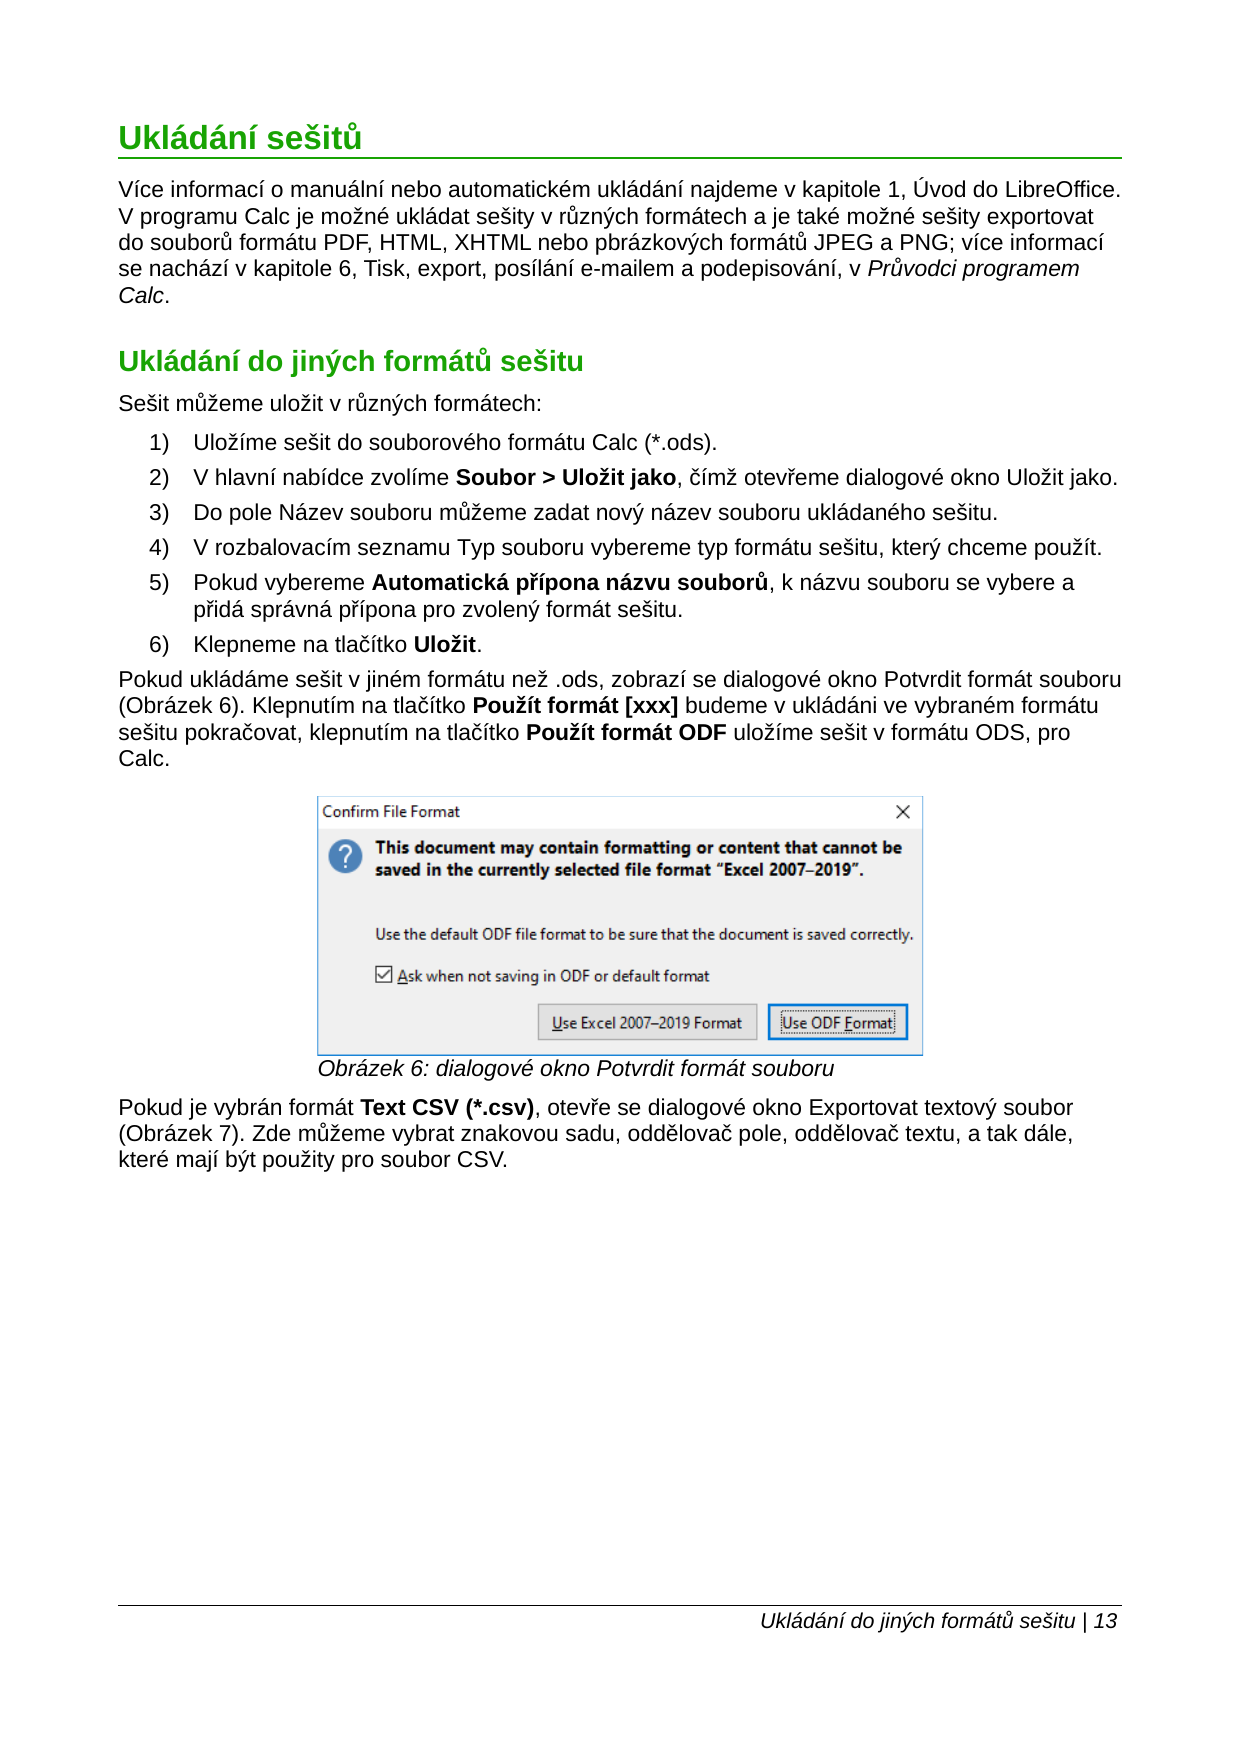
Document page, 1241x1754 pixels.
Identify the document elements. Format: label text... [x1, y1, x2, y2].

list Pokud vybereme Automatická přípona názvu souborů, k názvu souboru se vybere a přidá správná přípona pro zvolený formát sešitu. [169, 569, 1122, 622]
text Více informací o manuální nebo automatickém ukládání najdeme v kapitole 1, Úvod do LibreOffice. V programu Calc je možné ukládat sešity v různých formátech a je také možné sešity exportovat do souborů formátu PDF, HTML, XHTML nebo pbrázkových formátů JPEG a PNG; více informací se nachází v kapitole 6, Tisk, export, posílání e-mailem a podepisování, v Průvodci programem Calc. [118, 176, 1122, 308]
list Uložíme sešit do souborového formátu Calc (*.ods). [169, 428, 1122, 455]
text Obrázek 6: dialogové okno Potvrdit formát souboru [317, 1056, 923, 1082]
list Sešit můžeme uložit v různých formátech: [118, 389, 1122, 416]
subtitle Ukládání sešitů [118, 118, 1122, 157]
list V hlavní nabídce zvolíme Soubor > Uložit jako, čímž otevřeme dialogové okno Uložit jako. [169, 464, 1122, 490]
text Pokud je vybrán formát Text CSV (*.csv), otevře se dialogové okno Exportovat textový soubor (Obrázek 7). Zde můžeme vybrat znakovou sadu, oddělovač pole, oddělovač textu, a tak dále, které mají být použity pro soubor CSV. [118, 1094, 1122, 1173]
list Do pole Název souboru můžeme zadat nový název souboru ukládaného sešitu. [169, 499, 1122, 525]
picture [317, 796, 924, 1056]
subtitle Ukládání do jiných formátů sešitu [118, 344, 1122, 378]
list V rozbalovacím seznamu Typ souboru vybereme typ formátu sešitu, který chceme použít. [169, 534, 1122, 560]
list Klepneme na tlačítko Uložit. [169, 631, 1122, 657]
text Pokud ukládáme sešit v jiném formátu než .ods, zobrazí se dialogové okno Potvrdit formát souboru (Obrázek 6). Klepnutím na tlačítko Použít formát [xxx] budeme v ukládáni ve vybraném formátu sešitu pokračovat, klepnutím na tlačítko Použít formát ODF uložíme sešit v formátu ODS, pro Calc. [118, 666, 1122, 771]
